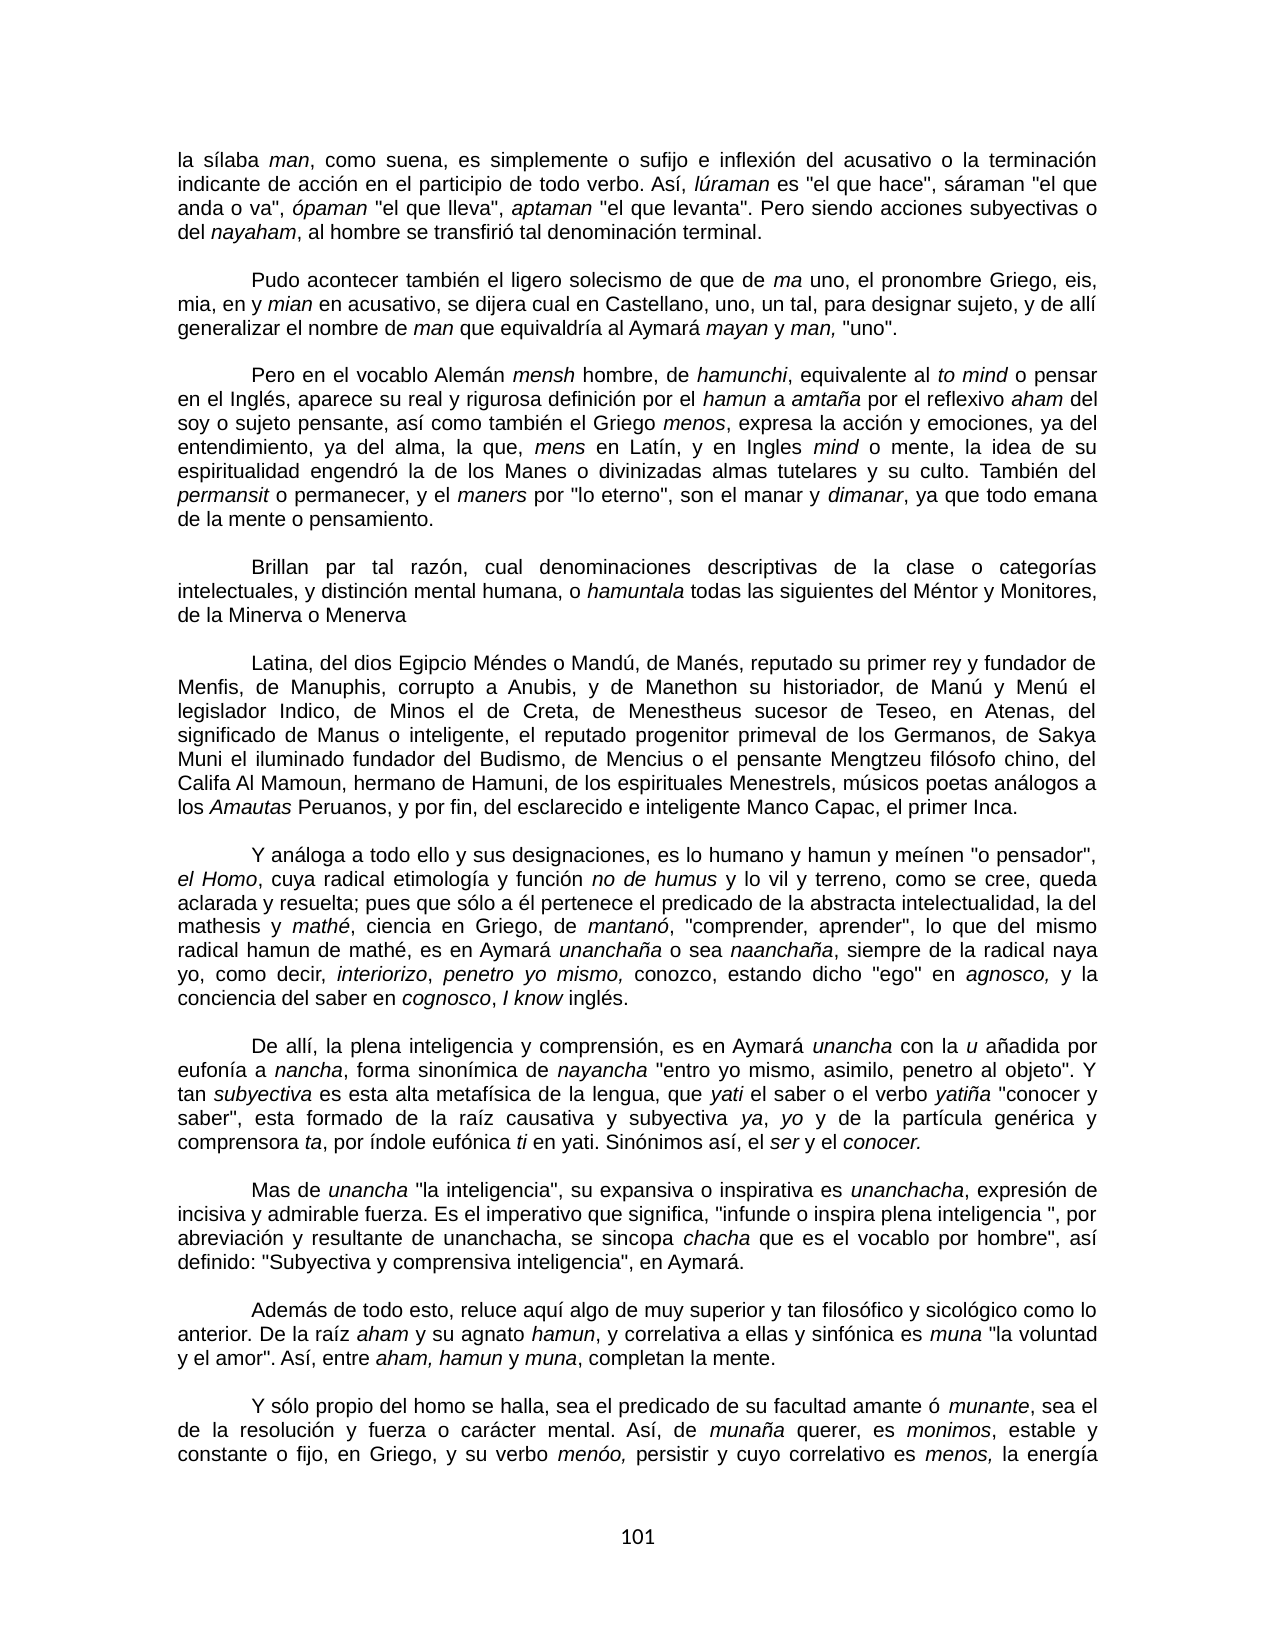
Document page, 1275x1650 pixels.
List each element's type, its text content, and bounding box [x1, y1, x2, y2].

text la sílaba man, como suena, es simplemente o sufijo e inflexión del acusativo o la terminación indicante de acción en el participio de todo verbo. Así, lúraman es "el que hace", sáraman "el que anda o va", ópaman "el que lleva", aptaman "el que levanta". Pero siendo acciones subyectivas o del nayaham, al hombre se transfirió tal denominación terminal. [177, 148, 1098, 243]
text Mas de unancha "la inteligencia", su expansiva o inspirativa es unanchacha, expresión de incisiva y admirable fuerza. Es el imperativo que significa, "infunde o inspira plena inteligencia ", por abreviación y resultante de unanchacha, se sincopa chacha que es el vocablo por hombre", así definido: "Subyectiva y comprensiva inteligencia", en Aymará. [177, 1178, 1098, 1274]
text Y sólo propio del homo se halla, sea el predicado de su facultad amante ó munante, sea el de la resolución y fuerza o carácter mental. Así, de munaña querer, es monimos, estable y constante o fijo, en Griego, y su verbo menóo, persistir y cuyo correlativo es menos, la energía [177, 1393, 1098, 1465]
text Latina, del dios Egipcio Méndes o Mandú, de Manés, reputado su primer rey y fundador de Menfis, de Manuphis, corrupto a Anubis, y de Manethon su historiador, de Manú y Menú el legislador Indico, de Minos el de Creta, de Menestheus sucesor de Teseo, en Atenas, del significado de Manus o inteligente, el reputado progenitor primeval de los Germanos, de Sakya Muni el iluminado fundador del Budismo, de Mencius o el pensante Mengtzeu filósofo chino, del Califa Al Mamoun, hermano de Hamuni, de los espirituales Menestrels, músicos poetas análogos a los Amautas Peruanos, y por fin, del esclarecido e inteligente Manco Capac, el primer Inca. [177, 651, 1098, 818]
text Además de todo esto, reluce aquí algo de muy superior y tan filosófico y sicológico como lo anterior. De la raíz aham y su agnato hamun, y correlativa a ellas y sinfónica es muna "la voluntad y el amor". Así, entre aham, hamun y muna, completan la mente. [177, 1298, 1098, 1369]
text Brillan par tal razón, cual denominaciones descriptivas de la clase o categorías intelectuales, y distinción mental humana, o hamuntala todas las siguientes del Méntor y Monitores, de la Minerva o Menerva [177, 555, 1098, 627]
text Pudo acontecer también el ligero solecismo de que de ma uno, el pronombre Griego, eis, mia, en y mian en acusativo, se dijera cual en Castellano, uno, un tal, para designar sujeto, y de allí generalizar el nombre de man que equivaldría al Aymará mayan y man, "uno". [177, 267, 1098, 339]
text De allí, la plena inteligencia y comprensión, es en Aymará unancha con la u añadida por eufonía a nancha, forma sinonímica de nayancha "entro yo mismo, asimilo, penetro al objeto". Y tan subyectiva es esta alta metafísica de la lengua, que yati el saber o el verbo yatiña "conocer y saber", esta formado de la raíz causativa y subyectiva ya, yo y de la partícula genérica y comprensora ta, por índole eufónica ti en yati. Sinónimos así, el ser y el conocer. [177, 1034, 1098, 1154]
text Y análoga a todo ello y sus designaciones, es lo humano y hamun y meínen "o pensador", el Homo, cuya radical etimología y función no de humus y lo vil y terreno, como se cree, queda aclarada y resuelta; pues que sólo a él pertenece el predicado de la abstracta intelectualidad, la del mathesis y mathé, ciencia en Griego, de mantanó, "comprender, aprender", lo que del mismo radical hamun de mathé, es en Aymará unanchaña o sea naanchaña, siempre de la radical naya yo, como decir, interiorizo, penetro yo mismo, conozco, estando dicho "ego" en agnosco, y la conciencia del saber en cognosco, I know inglés. [177, 842, 1098, 1010]
text Pero en el vocablo Alemán mensh hombre, de hamunchi, equivalente al to mind o pensar en el Inglés, aparece su real y rigurosa definición por el hamun a amtaña por el reflexivo aham del soy o sujeto pensante, así como también el Griego menos, expresa la acción y emociones, ya del entendimiento, ya del alma, la que, mens en Latín, y en Ingles mind o mente, la idea de su espiritualidad engendró la de los Manes o divinizadas almas tutelares y su culto. También del permansit o permanecer, y el maners por "lo eterno", son el manar y dimanar, ya que todo emana de la mente o pensamiento. [177, 363, 1098, 531]
